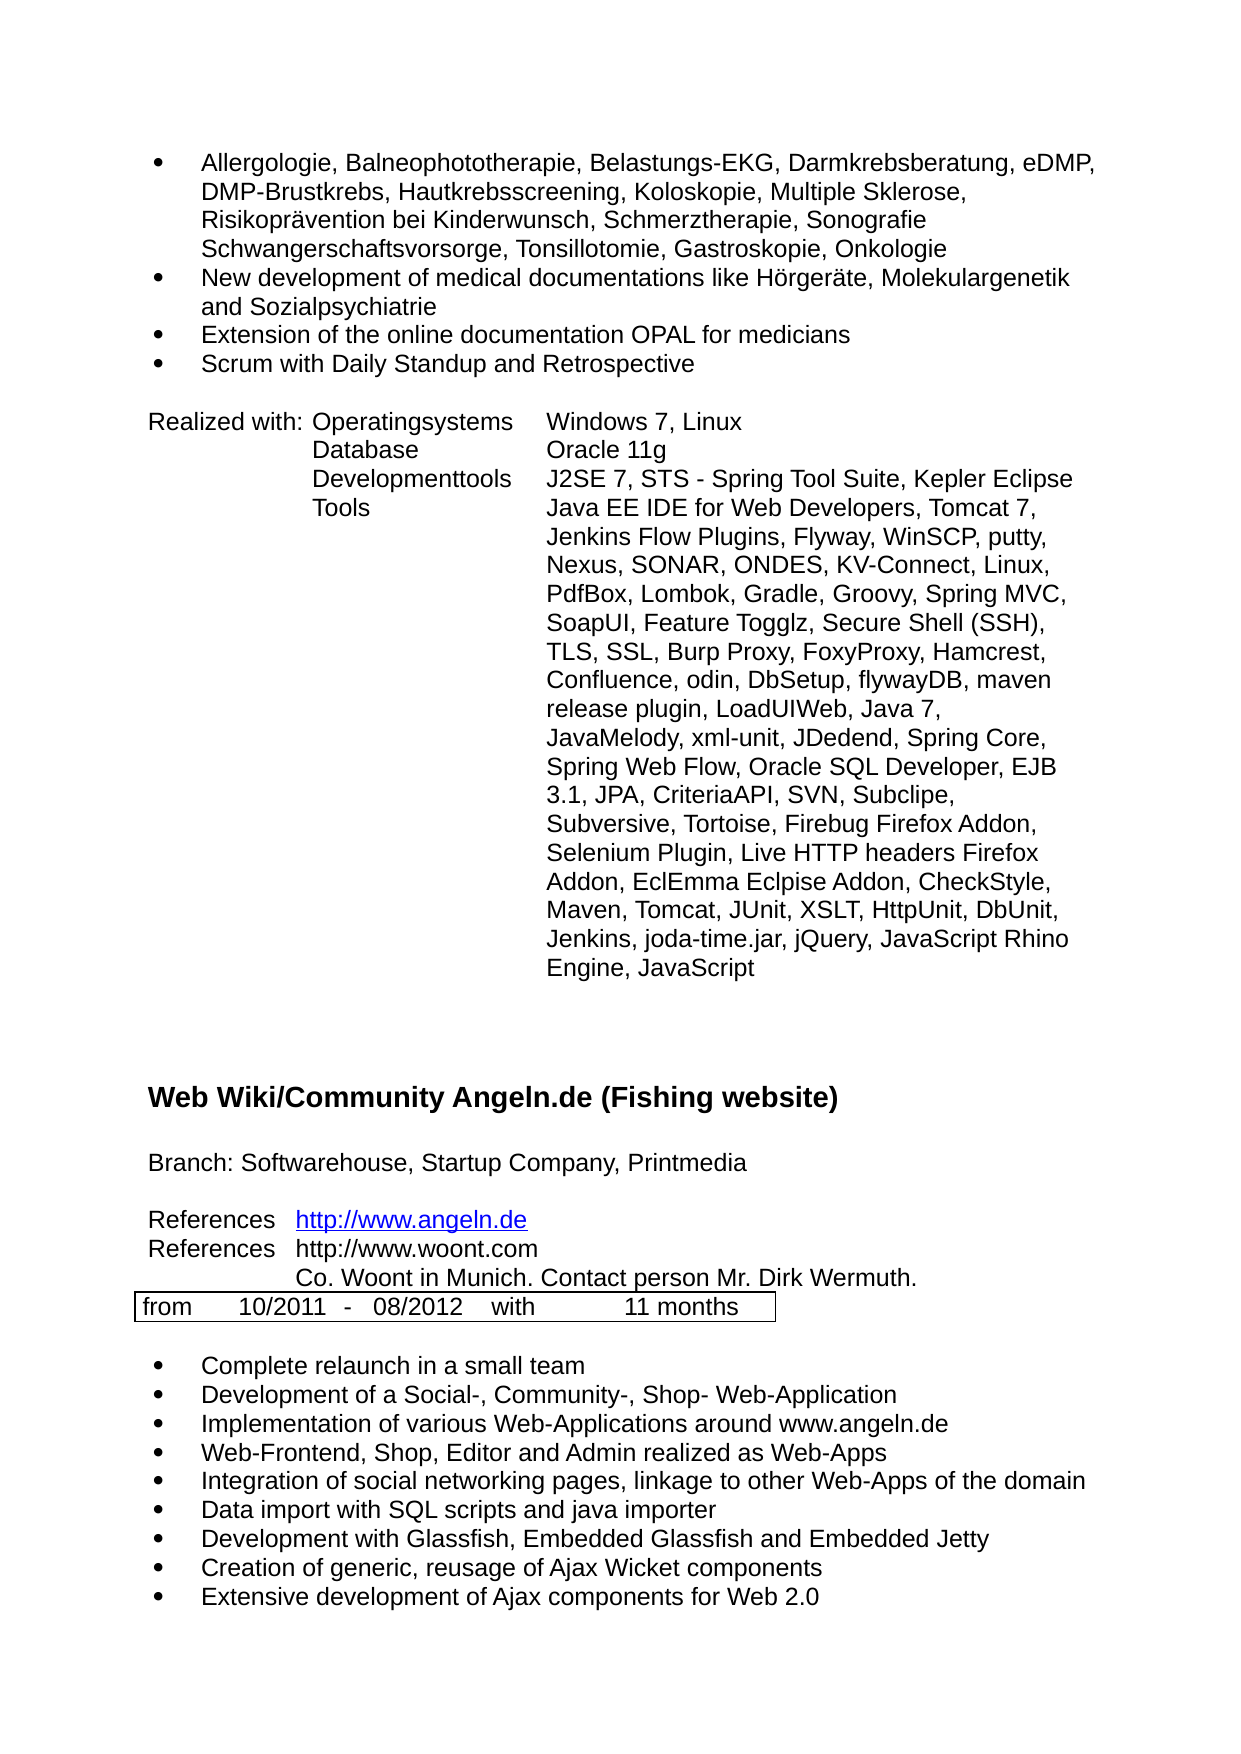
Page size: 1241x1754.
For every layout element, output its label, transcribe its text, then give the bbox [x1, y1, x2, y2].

list Creation of generic, reusage of Ajax Wicket components [154, 1553, 1104, 1582]
list Data import with SQL scripts and java importer [154, 1495, 1104, 1524]
table_header - [336, 1293, 366, 1321]
table_header 11 months [617, 1293, 775, 1321]
list Development of a Social-, Community-, Shop- Web-Application [154, 1380, 1104, 1409]
list Extension of the online documentation OPAL for medicians [154, 320, 1104, 349]
list Complete relaunch in a small team [154, 1351, 1104, 1380]
table_cell J2SE 7, STS - Spring Tool Suite, Kepler Eclipse Java EE IDE for Web Developers, Tomcat 7, Jenkins Flow Plugins, Flyway, WinSCP, putty, Nexus, SONAR, ONDES, KV-Connect, Linux, PdfBox, Lombok, Gradle, Groovy, Spring MVC, SoapUI, Feature Togglz, Secure Shell (SSH), TLS, SSL, Burp Proxy, FoxyProxy, Hamcrest, Confluence, odin, DbSetup, flywayDB, maven release plugin, LoadUIWeb, Java 7, JavaMelody, xml-unit, JDedend, Spring Core, Spring Web Flow, Oracle SQL Developer, EJB 3.1, JPA, CriteriaAPI, SVN, Subclipe, Subversive, Tortoise, Firebug Firefox Addon, Selenium Plugin, Live HTTP headers Firefox Addon, EclEmma Eclpise Addon, CheckStyle, Maven, Tomcat, JUnit, XSLT, HttpUnit, DbUnit, Jenkins, joda-time.jar, jQuery, JavaScript Rhino Engine, JavaScript [543, 464, 1089, 982]
text References http://www.angeln.de [148, 1205, 1104, 1234]
list Development with Glassfish, Embedded Glassfish and Embedded Jetty [154, 1524, 1104, 1553]
table_header with [484, 1293, 617, 1321]
table_header Realized with: [145, 407, 309, 436]
subtitle Web Wiki/Community Angeln.de (Fishing website) [148, 1081, 1104, 1114]
table_header from [136, 1293, 231, 1321]
table_header 08/2012 [366, 1293, 484, 1321]
list Web-Frontend, Shop, Editor and Admin realized as Web-Apps [154, 1437, 1104, 1466]
table_header Windows 7, Linux [543, 407, 1089, 436]
list Extensive development of Ajax components for Web 2.0 [154, 1582, 1104, 1611]
text Branch: Softwarehouse, Startup Company, Printmedia [148, 1148, 1104, 1176]
table_cell Developmenttools Tools [309, 464, 543, 982]
table_cell Oracle 11g [543, 436, 1089, 464]
table_cell Database [309, 436, 543, 464]
list Integration of social networking pages, linkage to other Web-Apps of the domain [154, 1466, 1104, 1495]
table_cell [145, 436, 309, 464]
list Scrum with Daily Standup and Retrospective [154, 349, 1104, 378]
table_header 10/2011 [231, 1293, 336, 1321]
text Co. Woont in Munich. Contact person Mr. Dirk Wermuth. [221, 1263, 1104, 1291]
table_cell [145, 464, 309, 982]
list New development of medical documentations like Hörgeräte, Molekulargenetik and Sozialpsychiatrie [154, 263, 1104, 320]
table_header Operatingsystems [309, 407, 543, 436]
text References http://www.woont.com [148, 1234, 1104, 1263]
list Allergologie, Balneophototherapie, Belastungs-EKG, Darmkrebsberatung, eDMP, DMP-Brustkrebs, Hautkrebsscreening, Koloskopie, Multiple Sklerose, Risikoprävention bei Kinderwunsch, Schmerztherapie, Sonografie Schwangerschaftsvorsorge, Tonsillotomie, Gastroskopie, Onkologie [154, 148, 1104, 263]
list Implementation of various Web-Applications around www.angeln.de [154, 1409, 1104, 1437]
